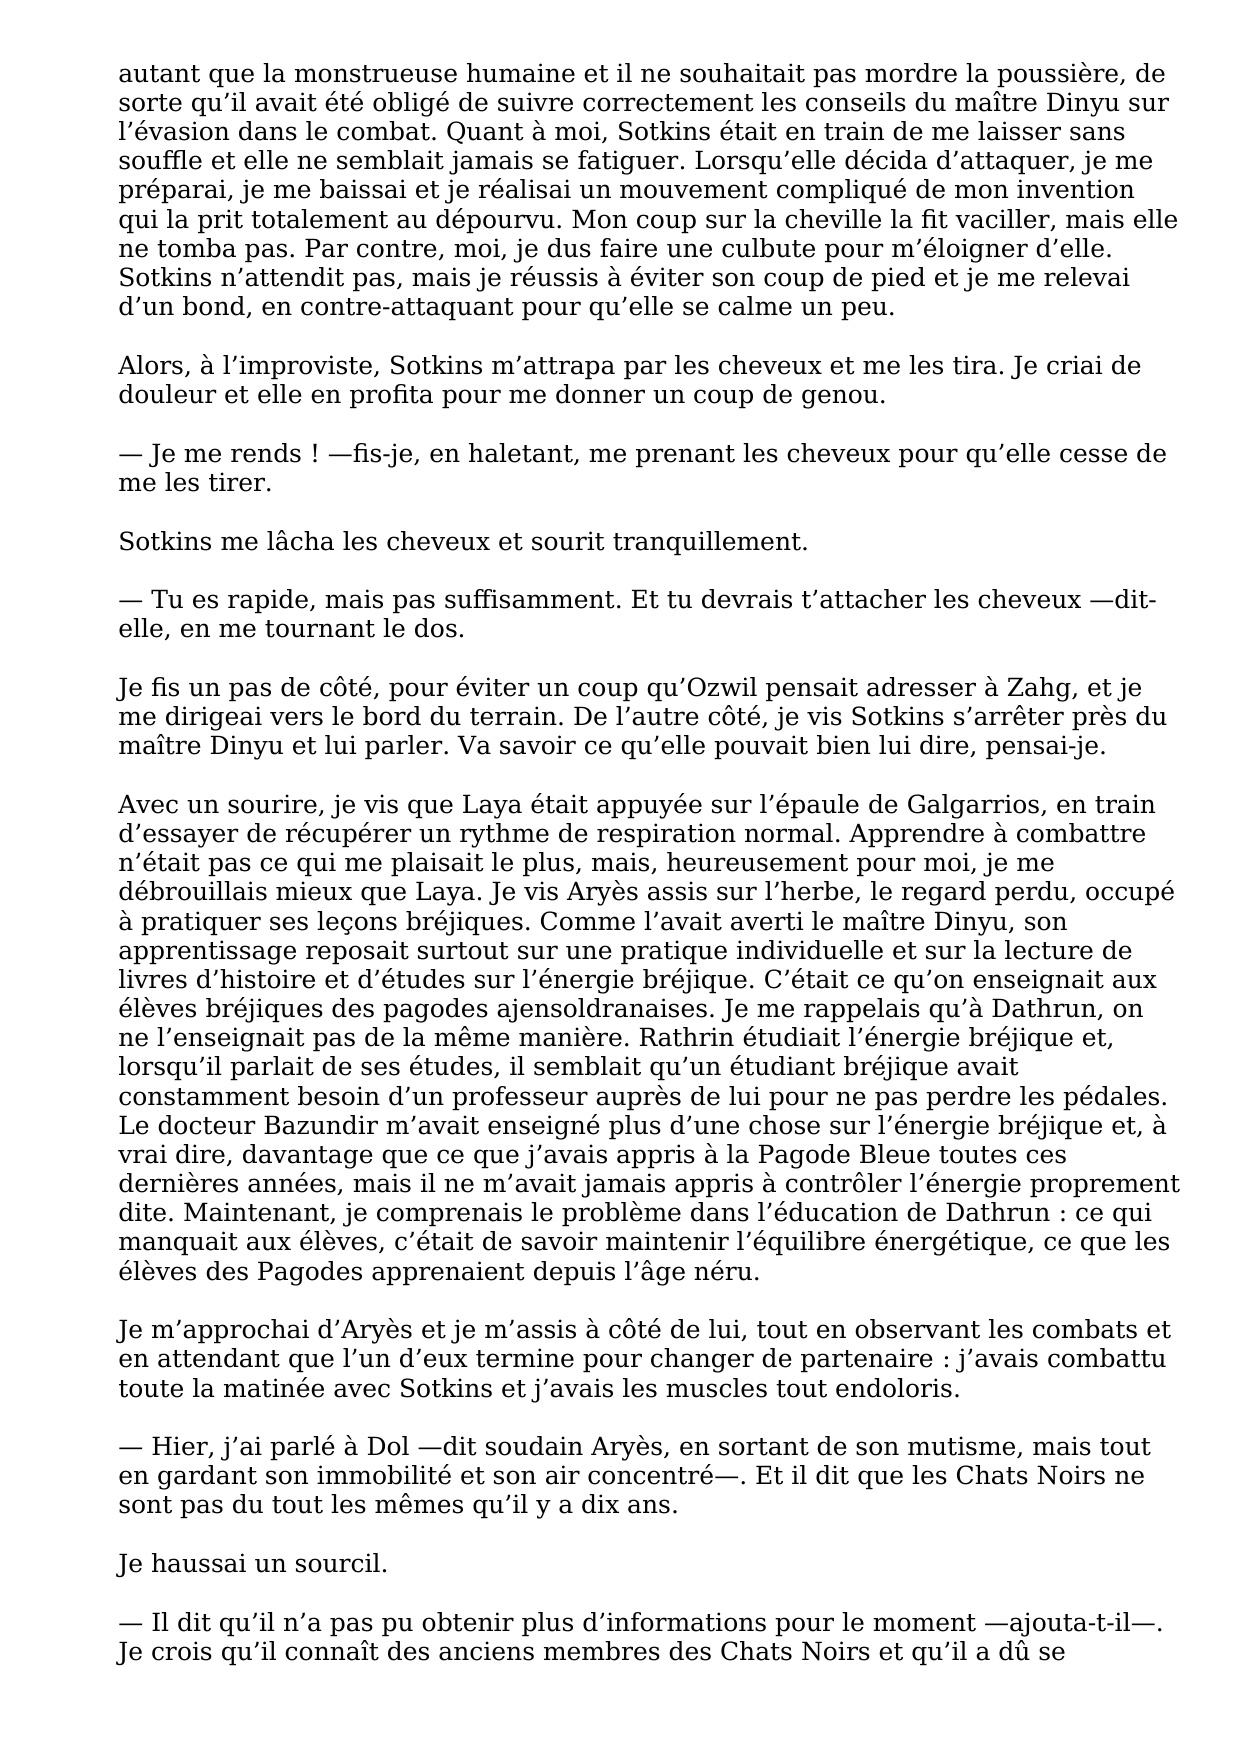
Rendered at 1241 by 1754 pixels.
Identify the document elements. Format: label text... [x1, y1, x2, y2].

text — Je me rends ! —fis-je, en haletant, me prenant les cheveux pour qu’elle cesse de me les tirer. [118, 439, 1181, 497]
text Avec un sourire, je vis que Laya était appuyée sur l’épaule de Galgarrios, en train d’essayer de récupérer un rythme de respiration normal. Apprendre à combattre n’était pas ce qui me plaisait le plus, mais, heureusement pour moi, je me débrouillais mieux que Laya. Je vis Aryès assis sur l’herbe, le regard perdu, occupé à pratiquer ses leçons bréjiques. Comme l’avait averti le maître Dinyu, son apprentissage reposait surtout sur une pratique individuelle et sur la lecture de livres d’histoire et d’études sur l’énergie bréjique. C’était ce qu’on enseignait aux élèves bréjiques des pagodes ajensoldranaises. Je me rappelais qu’à Dathrun, on ne l’enseignait pas de la même manière. Rathrin étudiait l’énergie bréjique et, lorsqu’il parlait de ses études, il semblait qu’un étudiant bréjique avait constamment besoin d’un professeur auprès de lui pour ne pas perdre les pédales. Le docteur Bazundir m’avait enseigné plus d’une chose sur l’énergie bréjique et, à vrai dire, davantage que ce que j’avais appris à la Pagode Bleue toutes ces dernières années, mais il ne m’avait jamais appris à contrôler l’énergie proprement dite. Maintenant, je comprenais le problème dans l’éducation de Dathrun : ce qui manquait aux élèves, c’était de savoir maintenir l’équilibre énergétique, ce que les élèves des Pagodes apprenaient depuis l’âge néru. [118, 790, 1181, 1286]
text — Hier, j’ai parlé à Dol —dit soudain Aryès, en sortant de son mutisme, mais tout en gardant son immobilité et son air concentré—. Et il dit que les Chats Noirs ne sont pas du tout les mêmes qu’il y a dix ans. [118, 1432, 1181, 1520]
text Sotkins me lâcha les cheveux et sourit tranquillement. [118, 527, 1181, 556]
text Je haussai un sourcil. [118, 1549, 1181, 1578]
text — Tu es rapide, mais pas suffisamment. Et tu devrais t’attacher les cheveux —dit-elle, en me tournant le dos. [118, 585, 1181, 644]
text Je m’approchai d’Aryès et je m’assis à côté de lui, tout en observant les combats et en attendant que l’un d’eux termine pour changer de partenaire : j’avais combattu toute la matinée avec Sotkins et j’avais les muscles tout endoloris. [118, 1315, 1181, 1403]
text Je fis un pas de côté, pour éviter un coup qu’Ozwil pensait adresser à Zahg, et je me dirigeai vers le bord du terrain. De l’autre côté, je vis Sotkins s’arrêter près du maître Dinyu et lui parler. Va savoir ce qu’elle pouvait bien lui dire, pensai-je. [118, 673, 1181, 761]
text Alors, à l’improviste, Sotkins m’attrapa par les cheveux et me les tira. Je criai de douleur et elle en profita pour me donner un coup de genou. [118, 351, 1181, 409]
text — Il dit qu’il n’a pas pu obtenir plus d’informations pour le moment —ajouta-t-il—. Je crois qu’il connaît des anciens membres des Chats Noirs et qu’il a dû se [118, 1608, 1181, 1666]
text autant que la monstrueuse humaine et il ne souhaitait pas mordre la poussière, de sorte qu’il avait été obligé de suivre correctement les conseils du maître Dinyu sur l’évasion dans le combat. Quant à moi, Sotkins était en train de me laisser sans souffle et elle ne semblait jamais se fatiguer. Lorsqu’elle décida d’attaquer, je me préparai, je me baissai et je réalisai un mouvement compliqué de mon invention qui la prit totalement au dépourvu. Mon coup sur la cheville la fit vaciller, mais elle ne tomba pas. Par contre, moi, je dus faire une culbute pour m’éloigner d’elle. Sotkins n’attendit pas, mais je réussis à éviter son coup de pied et je me relevai d’un bond, en contre-attaquant pour qu’elle se calme un peu. [118, 59, 1181, 322]
